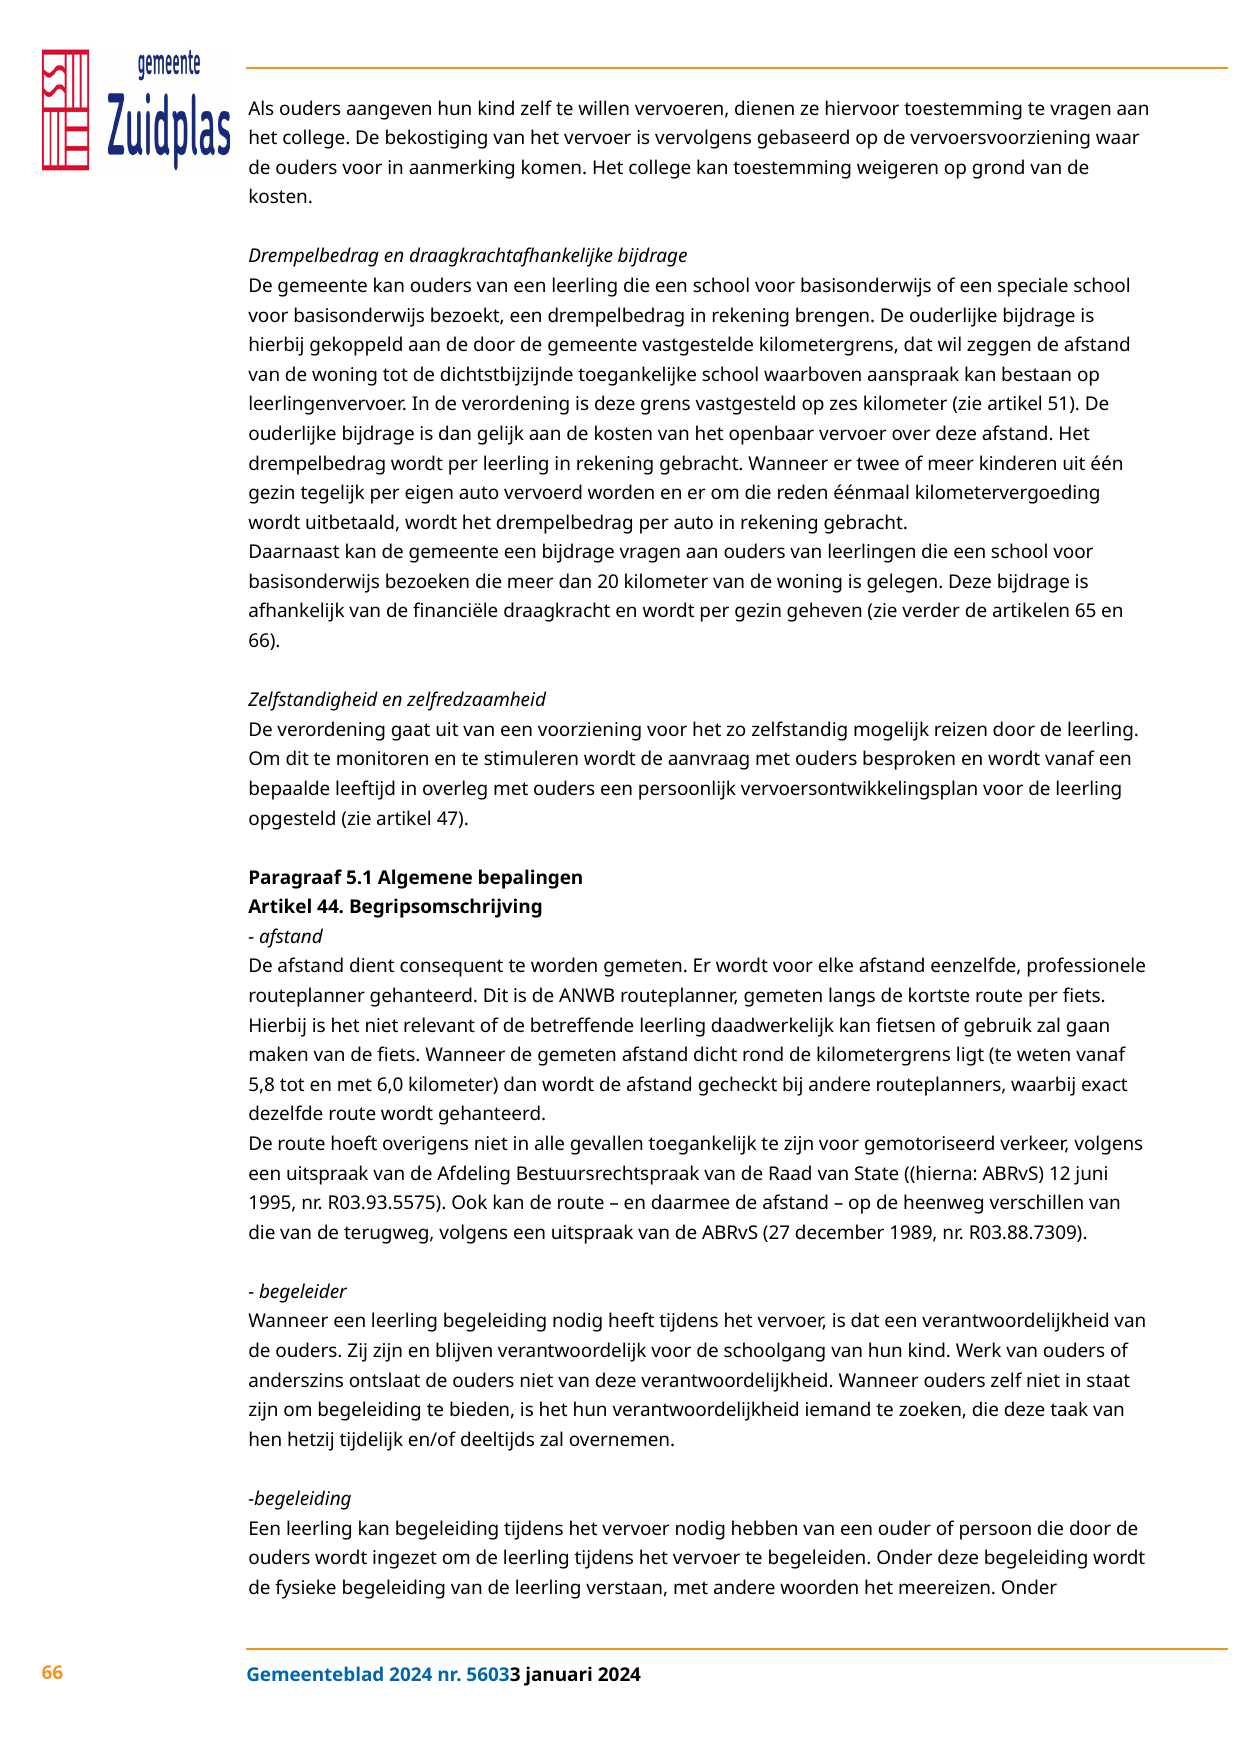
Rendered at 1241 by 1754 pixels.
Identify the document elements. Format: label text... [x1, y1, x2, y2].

text Als ouders aangeven hun kind zelf te willen vervoeren, dienen ze hiervoor toestemming te vragen aan het college. De bekostiging van het vervoer is vervolgens gebaseerd op de vervoersvoorziening waar de ouders voor in aanmerking komen. Het college kan toestemming weigeren op grond van de kosten. [248, 95, 1152, 209]
text Daarnaast kan de gemeente een bijdrage vragen aan ouders van leerlingen die een school voor basisonderwijs bezoeken die meer dan 20 kilometer van de woning is gelegen. Deze bijdrage is afhankelijk van de financiële draagkracht en wordt per gezin geheven (zie verder de artikelen 65 en 66). [248, 538, 1152, 653]
picture [41, 47, 231, 172]
text - afstand [248, 923, 1152, 949]
text -begeleiding [248, 1485, 1152, 1511]
text Drempelbedrag en draagkrachtafhankelijke bijdrage [248, 243, 1152, 268]
text Artikel 44. Begripsomschrijving [248, 893, 1152, 919]
text Een leerling kan begeleiding tijdens het vervoer nodig hebben van een ouder of persoon die door de ouders wordt ingezet om de leerling tijdens het vervoer te begeleiden. Onder deze begeleiding wordt de fysieke begeleiding van de leerling verstaan, met andere woorden het meereizen. Onder [248, 1515, 1152, 1600]
text De gemeente kan ouders van een leerling die een school voor basisonderwijs of een speciale school voor basisonderwijs bezoekt, een drempelbedrag in rekening brengen. De ouderlijke bijdrage is hierbij gekoppeld aan de door de gemeente vastgestelde kilometergrens, dat wil zeggen de afstand van de woning tot de dichtstbijzijnde toegankelijke school waarboven aanspraak kan bestaan op leerlingenvervoer. In de verordening is deze grens vastgesteld op zes kilometer (zie artikel 51). De ouderlijke bijdrage is dan gelijk aan de kosten van het openbaar vervoer over deze afstand. Het drempelbedrag wordt per leerling in rekening gebracht. Wanneer er twee of meer kinderen uit één gezin tegelijk per eigen auto vervoerd worden en er om die reden éénmaal kilometervergoeding wordt uitbetaald, wordt het drempelbedrag per auto in rekening gebracht. [248, 272, 1152, 535]
text De afstand dient consequent te worden gemeten. Er wordt voor elke afstand eenzelfde, professionele routeplanner gehanteerd. Dit is de ANWB routeplanner, gemeten langs de kortste route per fiets. Hierbij is het niet relevant of de betreffende leerling daadwerkelijk kan fietsen of gebruik zal gaan maken van de fiets. Wanneer de gemeten afstand dicht rond de kilometergrens ligt (te weten vanaf 5,8 tot en met 6,0 kilometer) dan wordt de afstand gecheckt bij andere routeplanners, waarbij exact dezelfde route wordt gehanteerd. [248, 953, 1152, 1126]
text Wanneer een leerling begeleiding nodig heeft tijdens het vervoer, is dat een verantwoordelijkheid van de ouders. Zij zijn en blijven verantwoordelijk voor de schoolgang van hun kind. Werk van ouders of anderszins ontslaat de ouders niet van deze verantwoordelijkheid. Wanneer ouders zelf niet in staat zijn om begeleiding te bieden, is het hun verantwoordelijkheid iemand te zoeken, die deze taak van hen hetzij tijdelijk en/of deeltijds zal overnemen. [248, 1308, 1152, 1452]
text De verordening gaat uit van een voorziening voor het zo zelfstandig mogelijk reizen door de leerling. Om dit te monitoren en te stimuleren wordt de aanvraag met ouders besproken en wordt vanaf een bepaalde leeftijd in overleg met ouders een persoonlijk vervoersontwikkelingsplan voor de leerling opgesteld (zie artikel 47). [248, 716, 1152, 831]
text De route hoeft overigens niet in alle gevallen toegankelijk te zijn voor gemotoriseerd verkeer, volgens een uitspraak van de Afdeling Bestuursrechtspraak van de Raad van State ((hierna: ABRvS) 12 juni 1995, nr. R03.93.5575). Ook kan de route – en daarmee de afstand – op de heenweg verschillen van die van de terugweg, volgens een uitspraak van de ABRvS (27 december 1989, nr. R03.88.7309). [248, 1130, 1152, 1245]
text - begeleider [248, 1278, 1152, 1304]
text Paragraaf 5.1 Algemene bepalingen [248, 864, 1152, 890]
text Zelfstandigheid en zelfredzaamheid [248, 686, 1152, 712]
